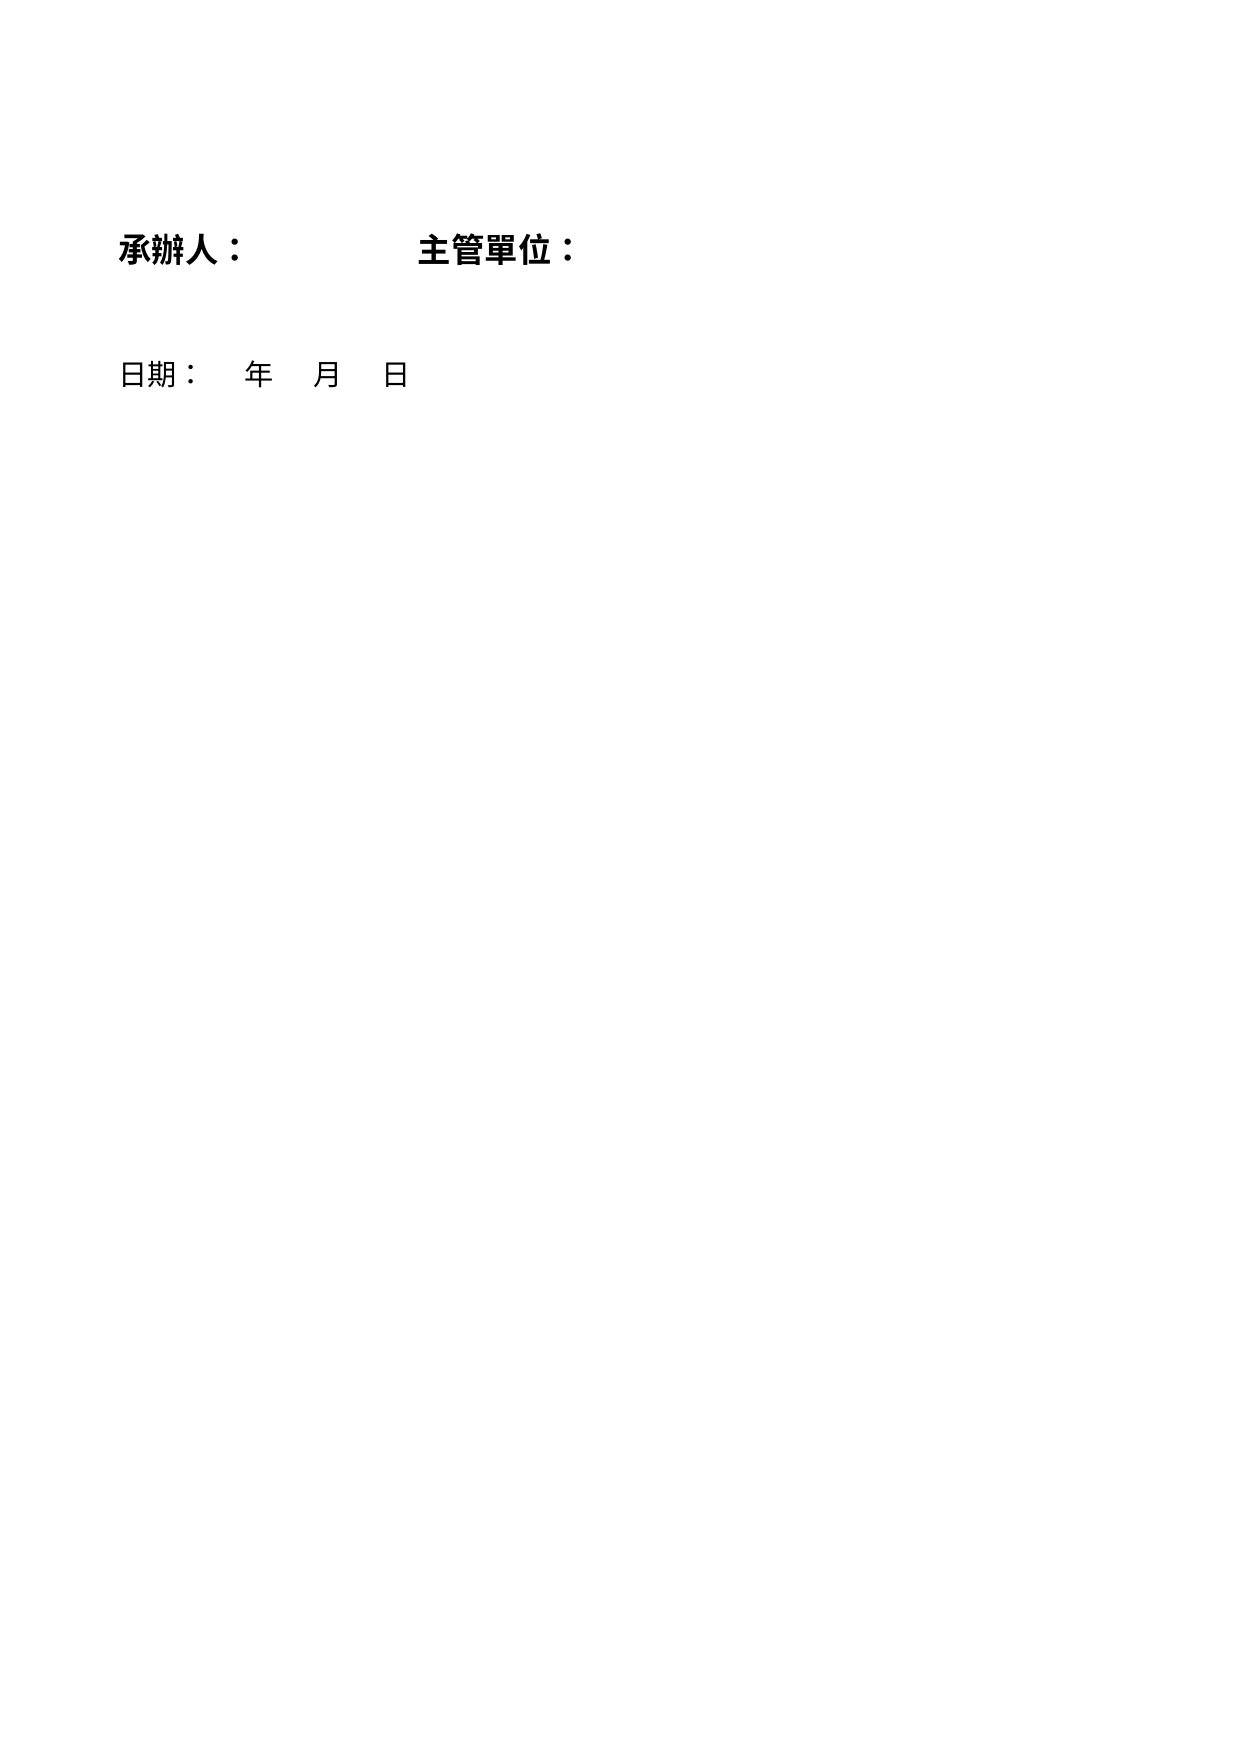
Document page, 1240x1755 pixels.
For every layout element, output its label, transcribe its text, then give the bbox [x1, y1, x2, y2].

text 承辦人： 主管單位： [118, 206, 1121, 268]
text 日期： 年 月 日 [118, 331, 1121, 393]
